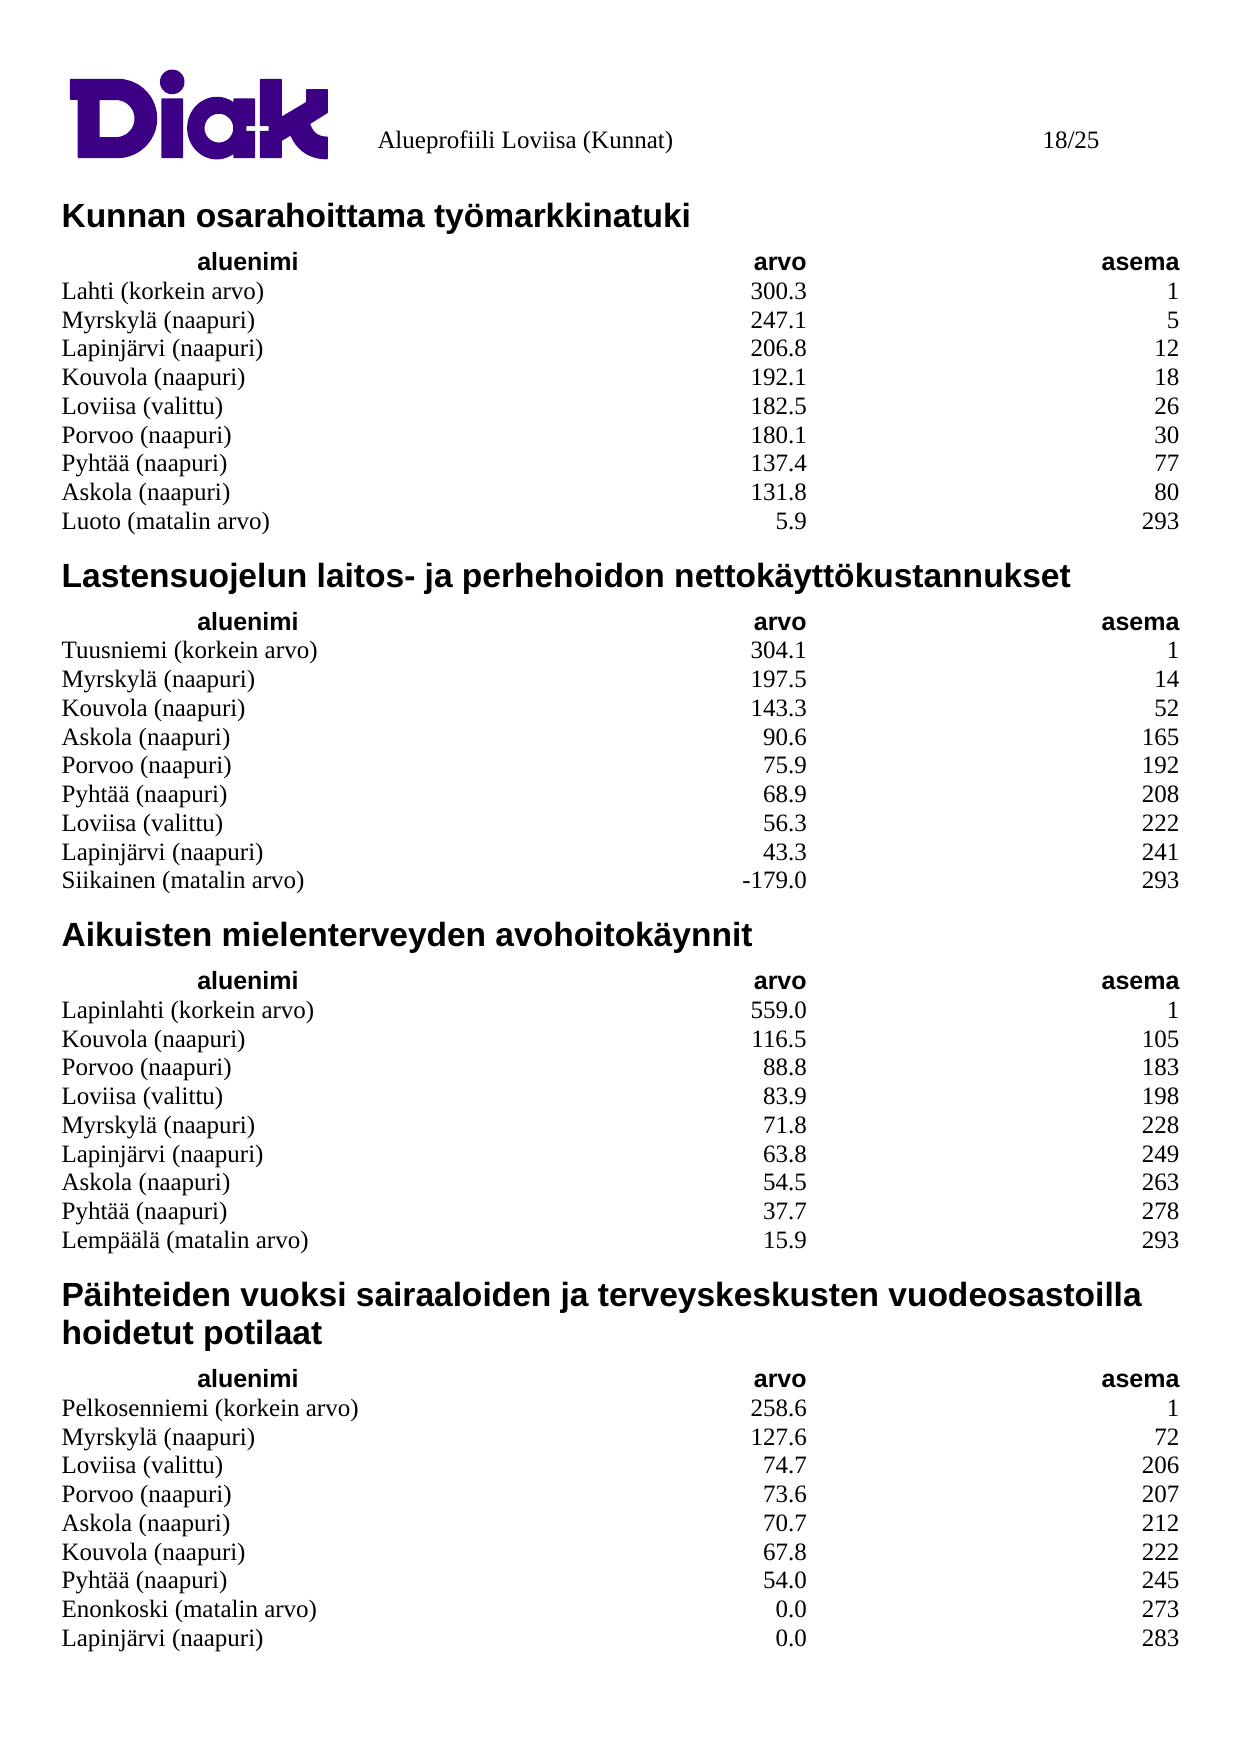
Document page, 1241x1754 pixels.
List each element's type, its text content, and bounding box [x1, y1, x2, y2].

table_cell 293 [806, 866, 1179, 894]
table_cell -179.0 [434, 866, 806, 894]
table_cell Lapinjärvi (naapuri) [61, 1139, 434, 1167]
table_header asema [806, 966, 1179, 995]
table_cell Loviisa (valittu) [61, 391, 434, 420]
table_cell Lapinjärvi (naapuri) [61, 1623, 434, 1652]
table_cell 12 [806, 334, 1179, 362]
table_cell 197.5 [434, 664, 806, 693]
table_cell 83.9 [434, 1081, 806, 1110]
table_cell Siikainen (matalin arvo) [61, 866, 434, 894]
table_cell 192 [806, 751, 1179, 779]
table_cell Askola (naapuri) [61, 477, 434, 506]
table_cell 18 [806, 362, 1179, 391]
table_cell 182.5 [434, 391, 806, 420]
table_cell Loviisa (valittu) [61, 808, 434, 837]
table_cell Lapinjärvi (naapuri) [61, 334, 434, 362]
table_cell 207 [806, 1479, 1179, 1508]
table_cell 206.8 [434, 334, 806, 362]
table_header arvo [434, 247, 806, 276]
table_cell 245 [806, 1566, 1179, 1594]
table_header aluenimi [61, 1364, 434, 1393]
table_header asema [806, 247, 1179, 276]
table_cell Myrskylä (naapuri) [61, 305, 434, 333]
table_cell 77 [806, 449, 1179, 477]
table_header aluenimi [61, 607, 434, 636]
table_cell 73.6 [434, 1479, 806, 1508]
table_cell 283 [806, 1623, 1179, 1652]
table_cell 222 [806, 808, 1179, 837]
table_cell 71.8 [434, 1110, 806, 1139]
table_cell 88.8 [434, 1053, 806, 1081]
table_cell 165 [806, 722, 1179, 751]
table_cell 80 [806, 477, 1179, 506]
table_header arvo [434, 607, 806, 636]
table_cell Askola (naapuri) [61, 1168, 434, 1196]
subtitle Lastensuojelun laitos- ja perhehoidon nettokäyttökustannukset [61, 556, 1179, 594]
table_cell 293 [806, 506, 1179, 535]
table_cell 15.9 [434, 1225, 806, 1254]
table_cell 228 [806, 1110, 1179, 1139]
table_cell 116.5 [434, 1024, 806, 1052]
table_header aluenimi [61, 966, 434, 995]
table_cell Lahti (korkein arvo) [61, 276, 434, 305]
table_cell 43.3 [434, 837, 806, 866]
table_cell 127.6 [434, 1422, 806, 1451]
table_cell 30 [806, 420, 1179, 448]
subtitle Kunnan osarahoittama työmarkkinatuki [61, 196, 1179, 235]
table_cell 67.8 [434, 1537, 806, 1566]
table_cell 26 [806, 391, 1179, 420]
table_header aluenimi [61, 247, 434, 276]
table_cell Tuusniemi (korkein arvo) [61, 636, 434, 664]
table_cell 0.0 [434, 1623, 806, 1652]
table_cell 212 [806, 1508, 1179, 1537]
table_cell Loviisa (valittu) [61, 1451, 434, 1479]
table_cell 183 [806, 1053, 1179, 1081]
table_header asema [806, 607, 1179, 636]
table_cell 5.9 [434, 506, 806, 535]
subtitle Aikuisten mielenterveyden avohoitokäynnit [61, 915, 1179, 954]
table_cell Porvoo (naapuri) [61, 420, 434, 448]
table_cell Lapinlahti (korkein arvo) [61, 995, 434, 1024]
table_cell 137.4 [434, 449, 806, 477]
table_cell Kouvola (naapuri) [61, 1024, 434, 1052]
table_header asema [806, 1364, 1179, 1393]
table_cell 68.9 [434, 779, 806, 808]
table_cell Pyhtää (naapuri) [61, 1566, 434, 1594]
table_cell Askola (naapuri) [61, 1508, 434, 1537]
table_cell 304.1 [434, 636, 806, 664]
table_cell 180.1 [434, 420, 806, 448]
table_cell 70.7 [434, 1508, 806, 1537]
table_cell Luoto (matalin arvo) [61, 506, 434, 535]
table_cell 105 [806, 1024, 1179, 1052]
table_cell 247.1 [434, 305, 806, 333]
table_cell 263 [806, 1168, 1179, 1196]
table_cell Porvoo (naapuri) [61, 1053, 434, 1081]
table_cell Pelkosenniemi (korkein arvo) [61, 1393, 434, 1422]
table_cell 52 [806, 693, 1179, 722]
table_cell 559.0 [434, 995, 806, 1024]
table_cell Lapinjärvi (naapuri) [61, 837, 434, 866]
table_cell Lempäälä (matalin arvo) [61, 1225, 434, 1254]
table_header arvo [434, 1364, 806, 1393]
table_cell 278 [806, 1196, 1179, 1225]
table_cell 1 [806, 995, 1179, 1024]
table_cell 54.0 [434, 1566, 806, 1594]
table_cell Pyhtää (naapuri) [61, 779, 434, 808]
table_cell 208 [806, 779, 1179, 808]
table_cell 293 [806, 1225, 1179, 1254]
table_cell 206 [806, 1451, 1179, 1479]
table_cell Enonkoski (matalin arvo) [61, 1594, 434, 1623]
table_cell 90.6 [434, 722, 806, 751]
table_cell Kouvola (naapuri) [61, 362, 434, 391]
table_cell Myrskylä (naapuri) [61, 664, 434, 693]
table_cell 273 [806, 1594, 1179, 1623]
table_cell 143.3 [434, 693, 806, 722]
table_cell 54.5 [434, 1168, 806, 1196]
table_header arvo [434, 966, 806, 995]
table_cell 72 [806, 1422, 1179, 1451]
table_cell Pyhtää (naapuri) [61, 449, 434, 477]
table_cell 1 [806, 636, 1179, 664]
table_cell 300.3 [434, 276, 806, 305]
table_cell 37.7 [434, 1196, 806, 1225]
table_cell 241 [806, 837, 1179, 866]
table_cell 222 [806, 1537, 1179, 1566]
table_cell 258.6 [434, 1393, 806, 1422]
table_cell 249 [806, 1139, 1179, 1167]
table_cell 74.7 [434, 1451, 806, 1479]
table_cell 192.1 [434, 362, 806, 391]
table_cell Loviisa (valittu) [61, 1081, 434, 1110]
table_cell Porvoo (naapuri) [61, 1479, 434, 1508]
subtitle Päihteiden vuoksi sairaaloiden ja terveyskeskusten vuodeosastoilla hoidetut potilaat [61, 1274, 1179, 1352]
table_cell Askola (naapuri) [61, 722, 434, 751]
table_cell 198 [806, 1081, 1179, 1110]
table_cell 5 [806, 305, 1179, 333]
table_cell 75.9 [434, 751, 806, 779]
table_cell 56.3 [434, 808, 806, 837]
table_cell 0.0 [434, 1594, 806, 1623]
table_cell 63.8 [434, 1139, 806, 1167]
table_cell Porvoo (naapuri) [61, 751, 434, 779]
table_cell 14 [806, 664, 1179, 693]
table_cell Myrskylä (naapuri) [61, 1422, 434, 1451]
table_cell Kouvola (naapuri) [61, 693, 434, 722]
table_cell 1 [806, 1393, 1179, 1422]
table_cell Pyhtää (naapuri) [61, 1196, 434, 1225]
table_cell 131.8 [434, 477, 806, 506]
table_cell 1 [806, 276, 1179, 305]
table_cell Myrskylä (naapuri) [61, 1110, 434, 1139]
table_cell Kouvola (naapuri) [61, 1537, 434, 1566]
